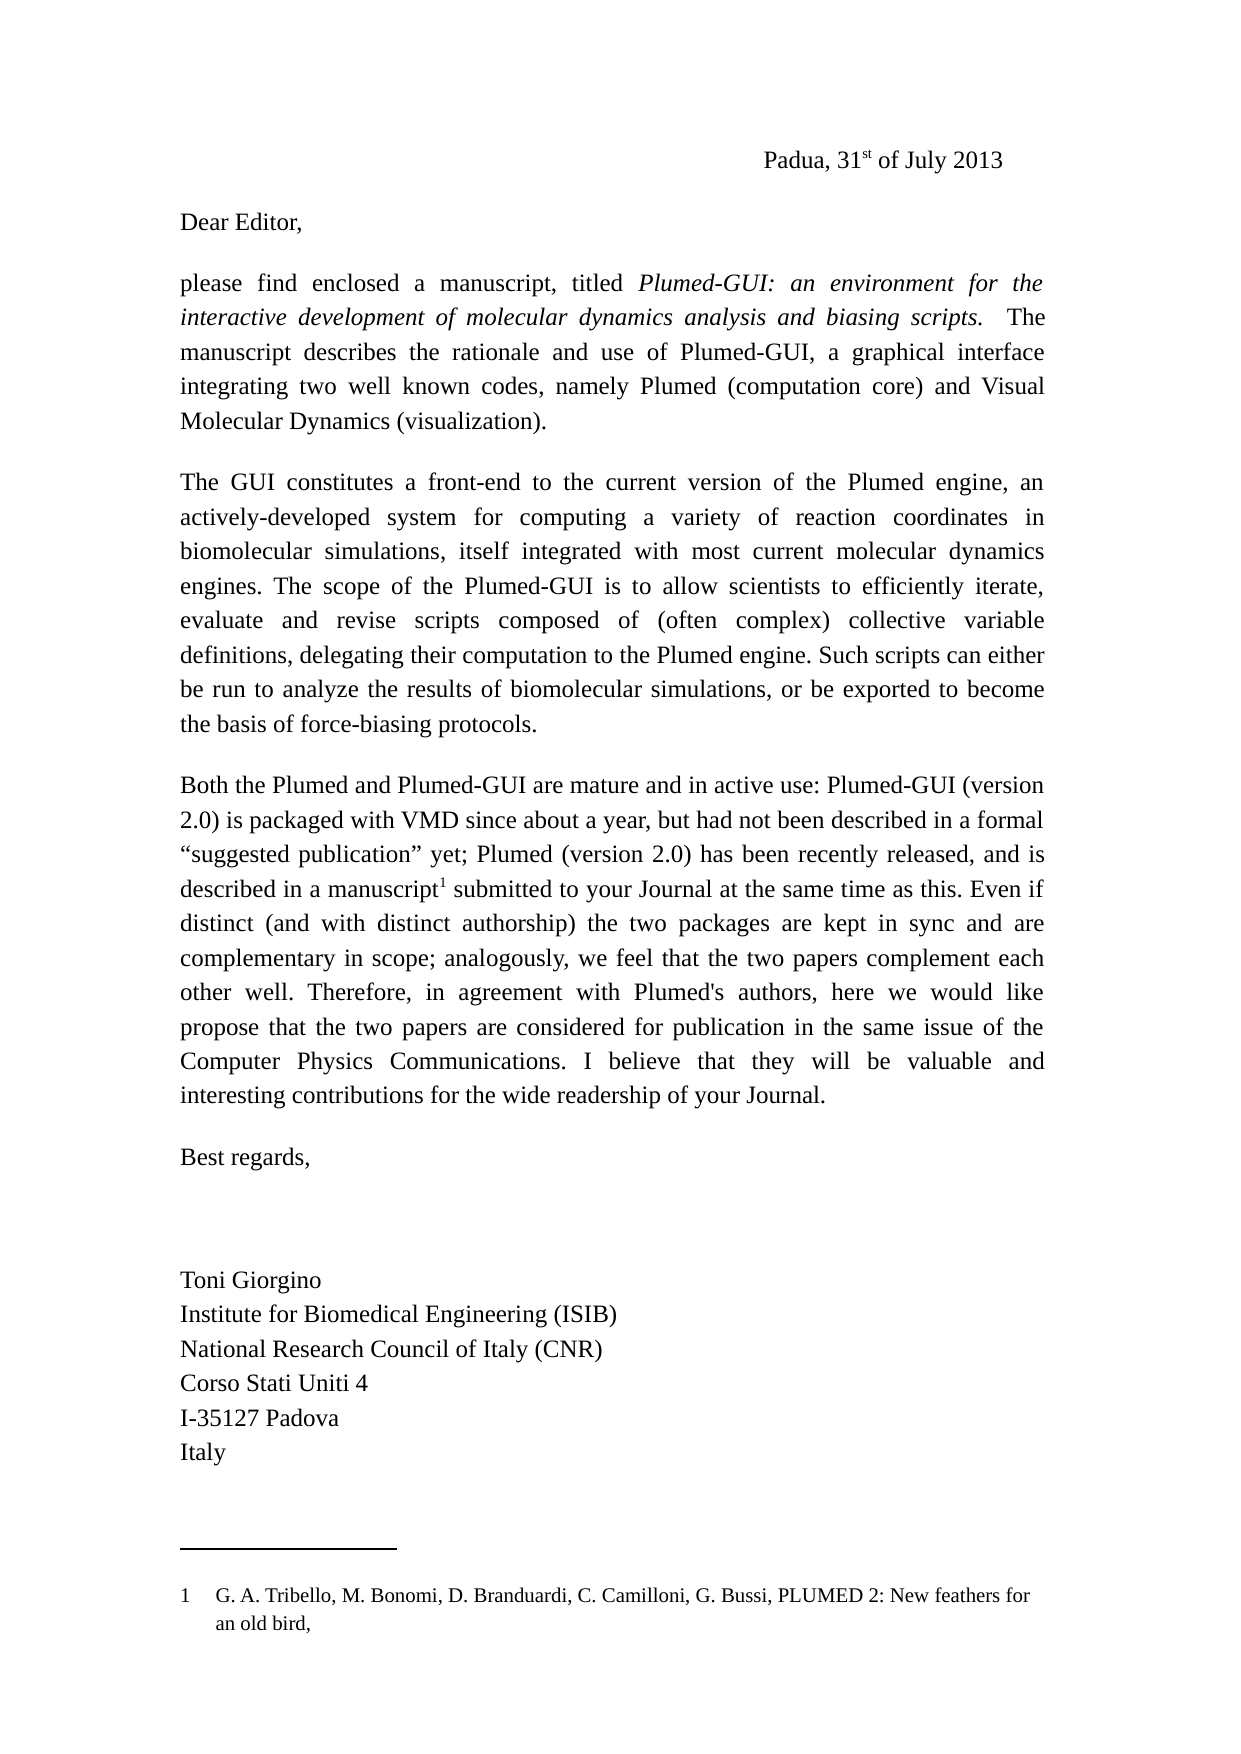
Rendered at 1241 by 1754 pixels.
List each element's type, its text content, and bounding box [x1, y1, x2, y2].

text please find enclosed a manuscript, titled Plumed-GUI: an environment for the interactive development of molecular dynamics analysis and biasing scripts. The manuscript describes the rationale and use of Plumed-GUI, a graphical interface integrating two well known codes, namely Plumed (computation core) and Visual Molecular Dynamics (visualization). [180, 268, 1046, 435]
text G. A. Tribello, M. Bonomi, D. Branduardi, C. Camilloni, G. Bussi, PLUMED 2: New feathers for an old bird, [180, 1582, 1046, 1635]
text Dear Editor, [180, 207, 1046, 235]
text The GUI constitutes a front-end to the current version of the Plumed engine, an actively-developed system for computing a variety of reaction coordinates in biomolecular simulations, itself integrated with most current molecular dynamics engines. The scope of the Plumed-GUI is to allow scientists to efficiently iterate, evaluate and revise scripts composed of (often complex) collective variable definitions, delegating their computation to the Plumed engine. Such scripts can either be run to analyze the results of biomolecular simulations, or be exported to become the basis of force-biasing protocols. [180, 467, 1046, 737]
text Toni Giorgino Institute for Biomedical Engineering (ISIB) National Research Council of Italy (CNR) Corso Stati Uniti 4 I-35127 Padova Italy [180, 1265, 1046, 1466]
text Both the Plumed and Plumed-GUI are mature and in active use: Plumed-GUI (version 2.0) is packaged with VMD since about a year, but had not been described in a formal “suggested publication” yet; Plumed (version 2.0) has been recently released, and is described in a manuscript submitted to your Journal at the same time as this. Even if distinct (and with distinct authorship) the two packages are kept in sync and are complementary in scope; analogously, we feel that the two papers complement each other well. Therefore, in agreement with Plumed's authors, here we would like propose that the two papers are considered for publication in the same issue of the Computer Physics Communications. I believe that they will be valuable and interesting contributions for the wide readership of your Journal. [180, 770, 1046, 1109]
text Padua, 31st of July 2013 [180, 145, 1046, 174]
text Best regards, [180, 1142, 1046, 1171]
